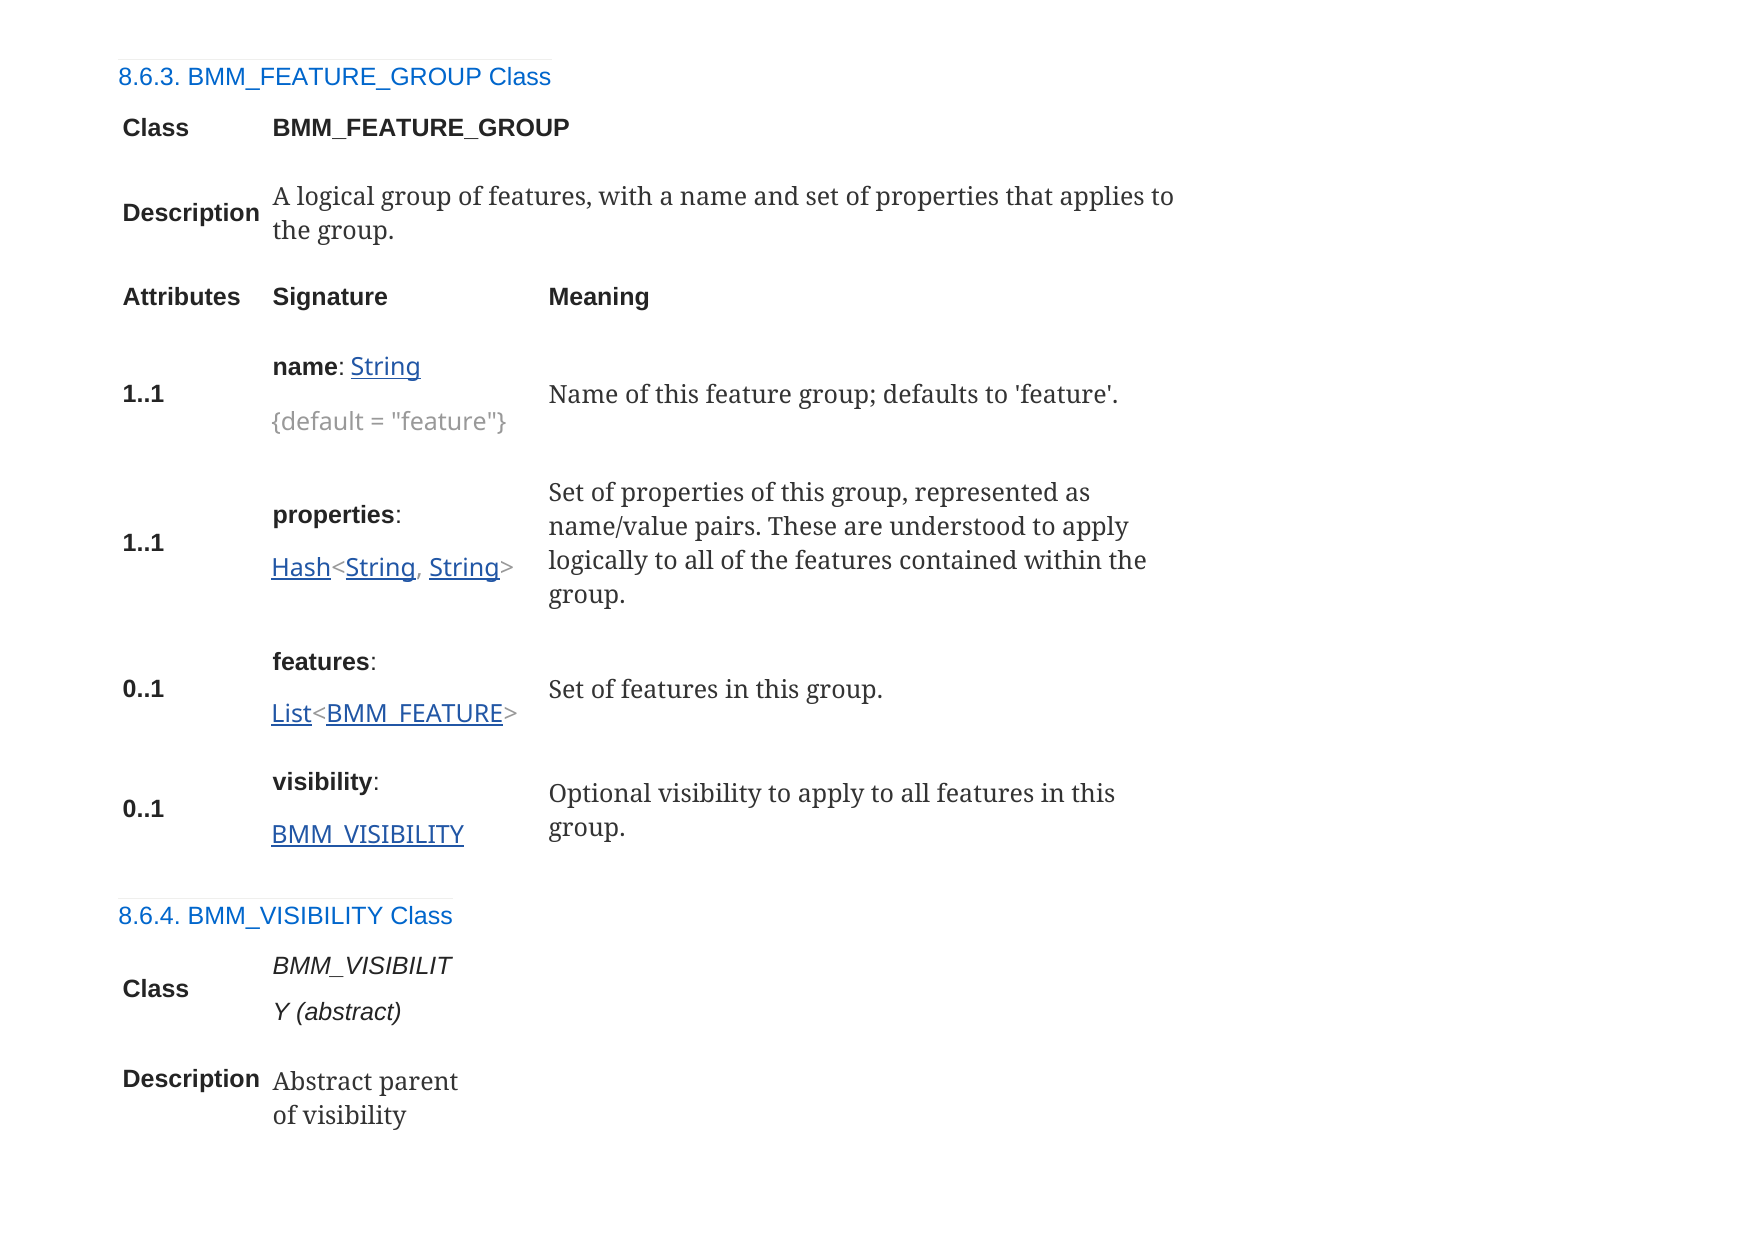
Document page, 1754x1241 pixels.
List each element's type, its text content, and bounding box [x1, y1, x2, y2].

table_cell Description [118, 1061, 268, 1134]
table_cell properties: Hash<String, String> [268, 472, 544, 643]
table_cell Signature [268, 280, 544, 346]
table_cell Description [118, 176, 268, 279]
table_cell features: List<BMM_FEATURE> [268, 644, 544, 764]
table_cell 0..1 [118, 764, 268, 885]
table_cell visibility: BMM_VISIBILITY [268, 764, 544, 885]
table_cell Abstract parent of visibility representation. TODO: define schemes; probably need to support C++/Java scheme as well as better type-based schemes. [268, 1061, 470, 1134]
subtitle 8.6.4. BMM_VISIBILITY Class [118, 898, 1695, 929]
table_cell A logical group of features, with a name and set of properties that applies to the group. [268, 176, 1181, 279]
table_cell Set of properties of this group, represented as name/value pairs. These are understood to apply logically to all of the features contained within the group. [544, 472, 1181, 643]
subtitle 8.6.3. BMM_FEATURE_GROUP Class [118, 59, 1695, 91]
table_cell Optional visibility to apply to all features in this group. [544, 764, 1181, 885]
table_cell Name of this feature group; defaults to 'feature'. [544, 346, 1181, 472]
table_header Class [118, 948, 268, 1061]
table_cell Set of features in this group. [544, 644, 1181, 764]
table_cell name: String {default = "feature"} [268, 346, 544, 472]
table_header Class [118, 110, 268, 176]
table_header BMM_FEATURE_GROUP [268, 110, 1181, 176]
table_cell 0..1 [118, 644, 268, 764]
table_cell 1..1 [118, 346, 268, 472]
table_cell Meaning [544, 280, 1181, 346]
table_cell 1..1 [118, 472, 268, 643]
table_header BMM_VISIBILITY (abstract) [268, 948, 470, 1061]
table_cell Attributes [118, 280, 268, 346]
